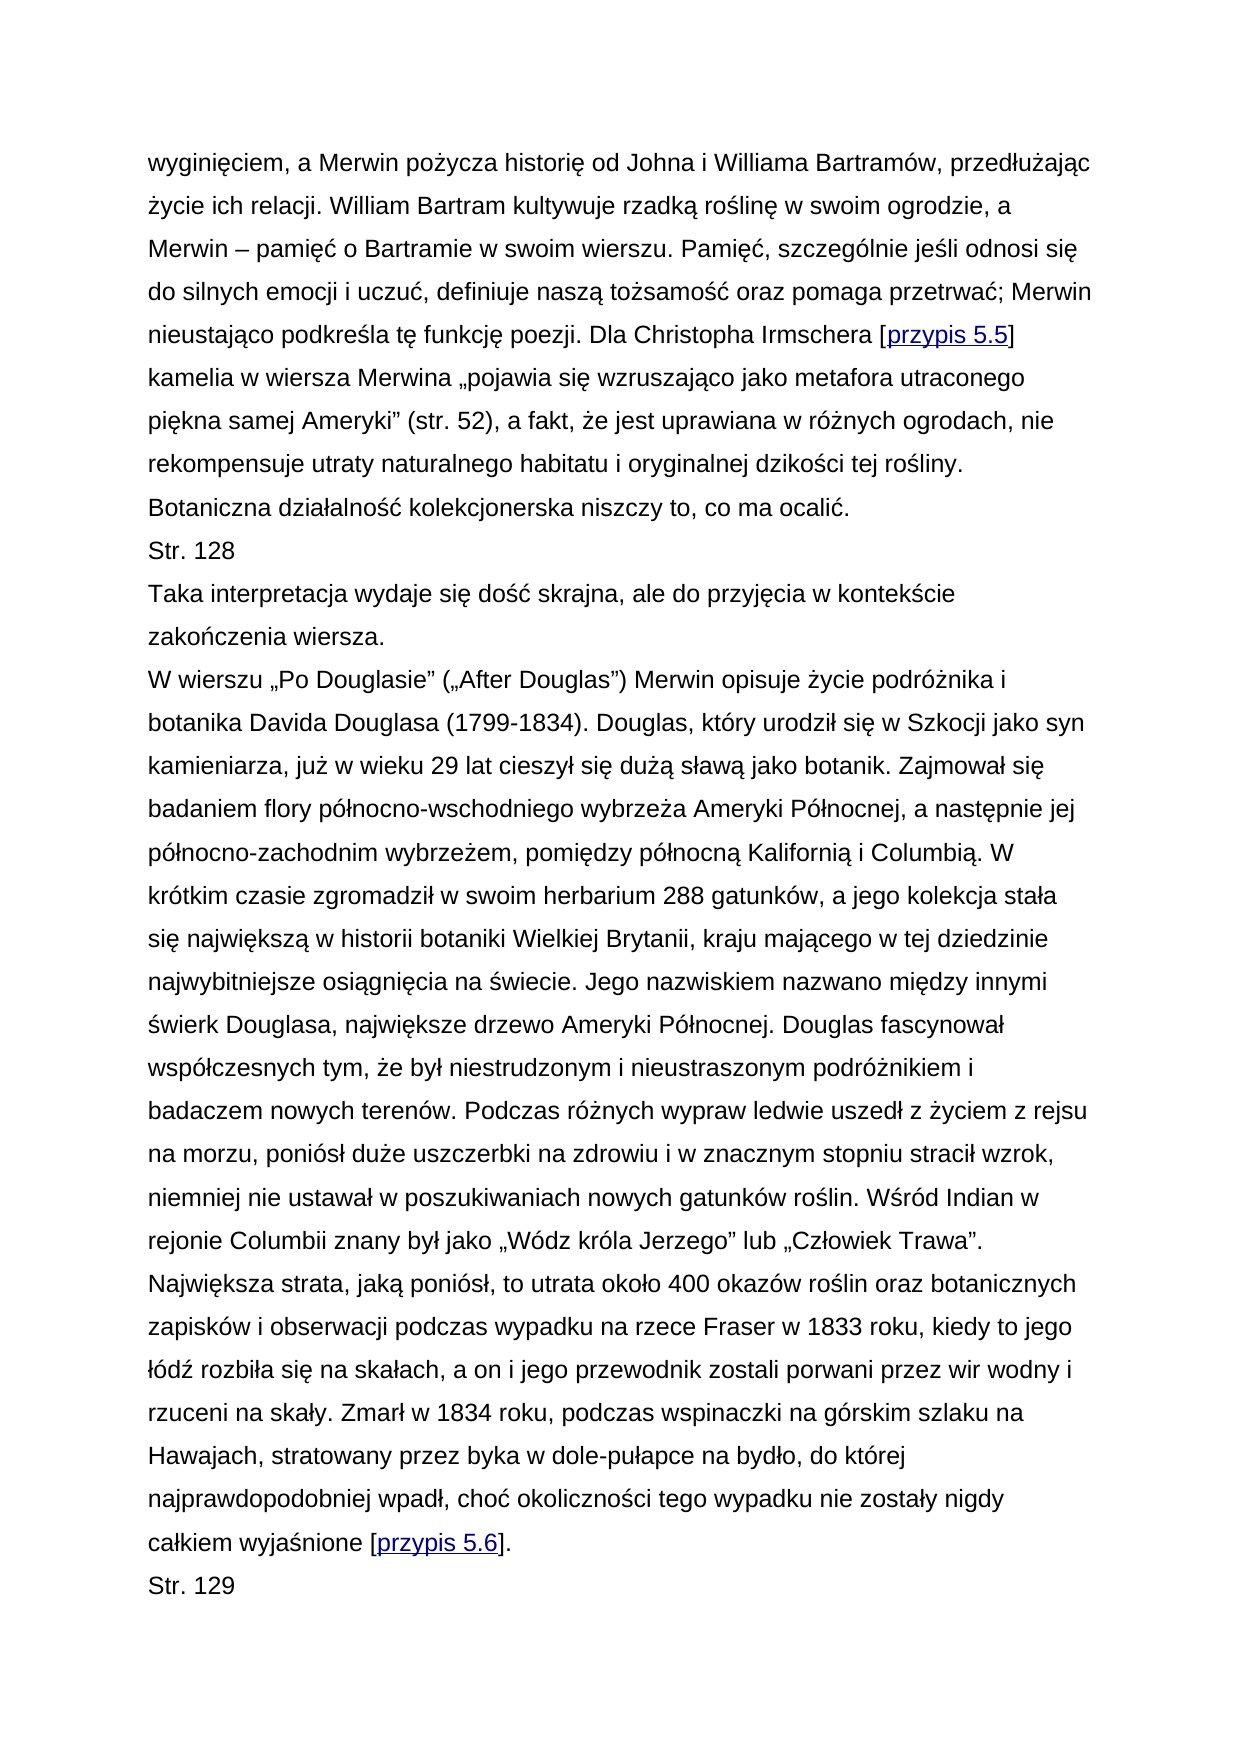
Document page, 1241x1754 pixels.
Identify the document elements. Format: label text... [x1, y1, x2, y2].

text Str. 128 [148, 536, 1093, 564]
text W wierszu „Po Douglasie” („After Douglas”) Merwin opisuje życie podróżnika i botanika Davida Douglasa (1799-1834). Douglas, który urodził się w Szkocji jako syn kamieniarza, już w wieku 29 lat cieszył się dużą sławą jako botanik. Zajmował się badaniem flory północno-wschodniego wybrzeża Ameryki Północnej, a następnie jej północno-zachodnim wybrzeżem, pomiędzy północną Kalifornią i Columbią. W krótkim czasie zgromadził w swoim herbarium 288 gatunków, a jego kolekcja stała się największą w historii botaniki Wielkiej Brytanii, kraju mającego w tej dziedzinie najwybitniejsze osiągnięcia na świecie. Jego nazwiskiem nazwano między innymi świerk Douglasa, największe drzewo Ameryki Północnej. Douglas fascynował współczesnych tym, że był niestrudzonym i nieustraszonym podróżnikiem i badaczem nowych terenów. Podczas różnych wypraw ledwie uszedł z życiem z rejsu na morzu, poniósł duże uszczerbki na zdrowiu i w znacznym stopniu stracił wzrok, niemniej nie ustawał w poszukiwaniach nowych gatunków roślin. Wśród Indian w rejonie Columbii znany był jako „Wódz króla Jerzego” lub „Człowiek Trawa”. Największa strata, jaką poniósł, to utrata około 400 okazów roślin oraz botanicznych zapisków i obserwacji podczas wypadku na rzece Fraser w 1833 roku, kiedy to jego łódź rozbiła się na skałach, a on i jego przewodnik zostali porwani przez wir wodny i rzuceni na skały. Zmarł w 1834 roku, podczas wspinaczki na górskim szlaku na Hawajach, stratowany przez byka w dole-pułapce na bydło, do której najprawdopodobniej wpadł, choć okoliczności tego wypadku nie zostały nigdy całkiem wyjaśnione [przypis 5.6]. [148, 665, 1093, 1556]
text Taka interpretacja wydaje się dość skrajna, ale do przyjęcia w kontekście zakończenia wiersza. [148, 579, 1093, 651]
text wyginięciem, a Merwin pożycza historię od Johna i Williama Bartramów, przedłużając życie ich relacji. William Bartram kultywuje rzadką roślinę w swoim ogrodzie, a Merwin – pamięć o Bartramie w swoim wierszu. Pamięć, szczególnie jeśli odnosi się do silnych emocji i uczuć, definiuje naszą tożsamość oraz pomaga przetrwać; Merwin nieustająco podkreśla tę funkcję poezji. Dla Christopha Irmschera [przypis 5.5] kamelia w wiersza Merwina „pojawia się wzruszająco jako metafora utraconego piękna samej Ameryki” (str. 52), a fakt, że jest uprawiana w różnych ogrodach, nie rekompensuje utraty naturalnego habitatu i oryginalnej dzikości tej rośliny. Botaniczna działalność kolekcjonerska niszczy to, co ma ocalić. [148, 148, 1093, 521]
text Str. 129 [148, 1571, 1093, 1599]
